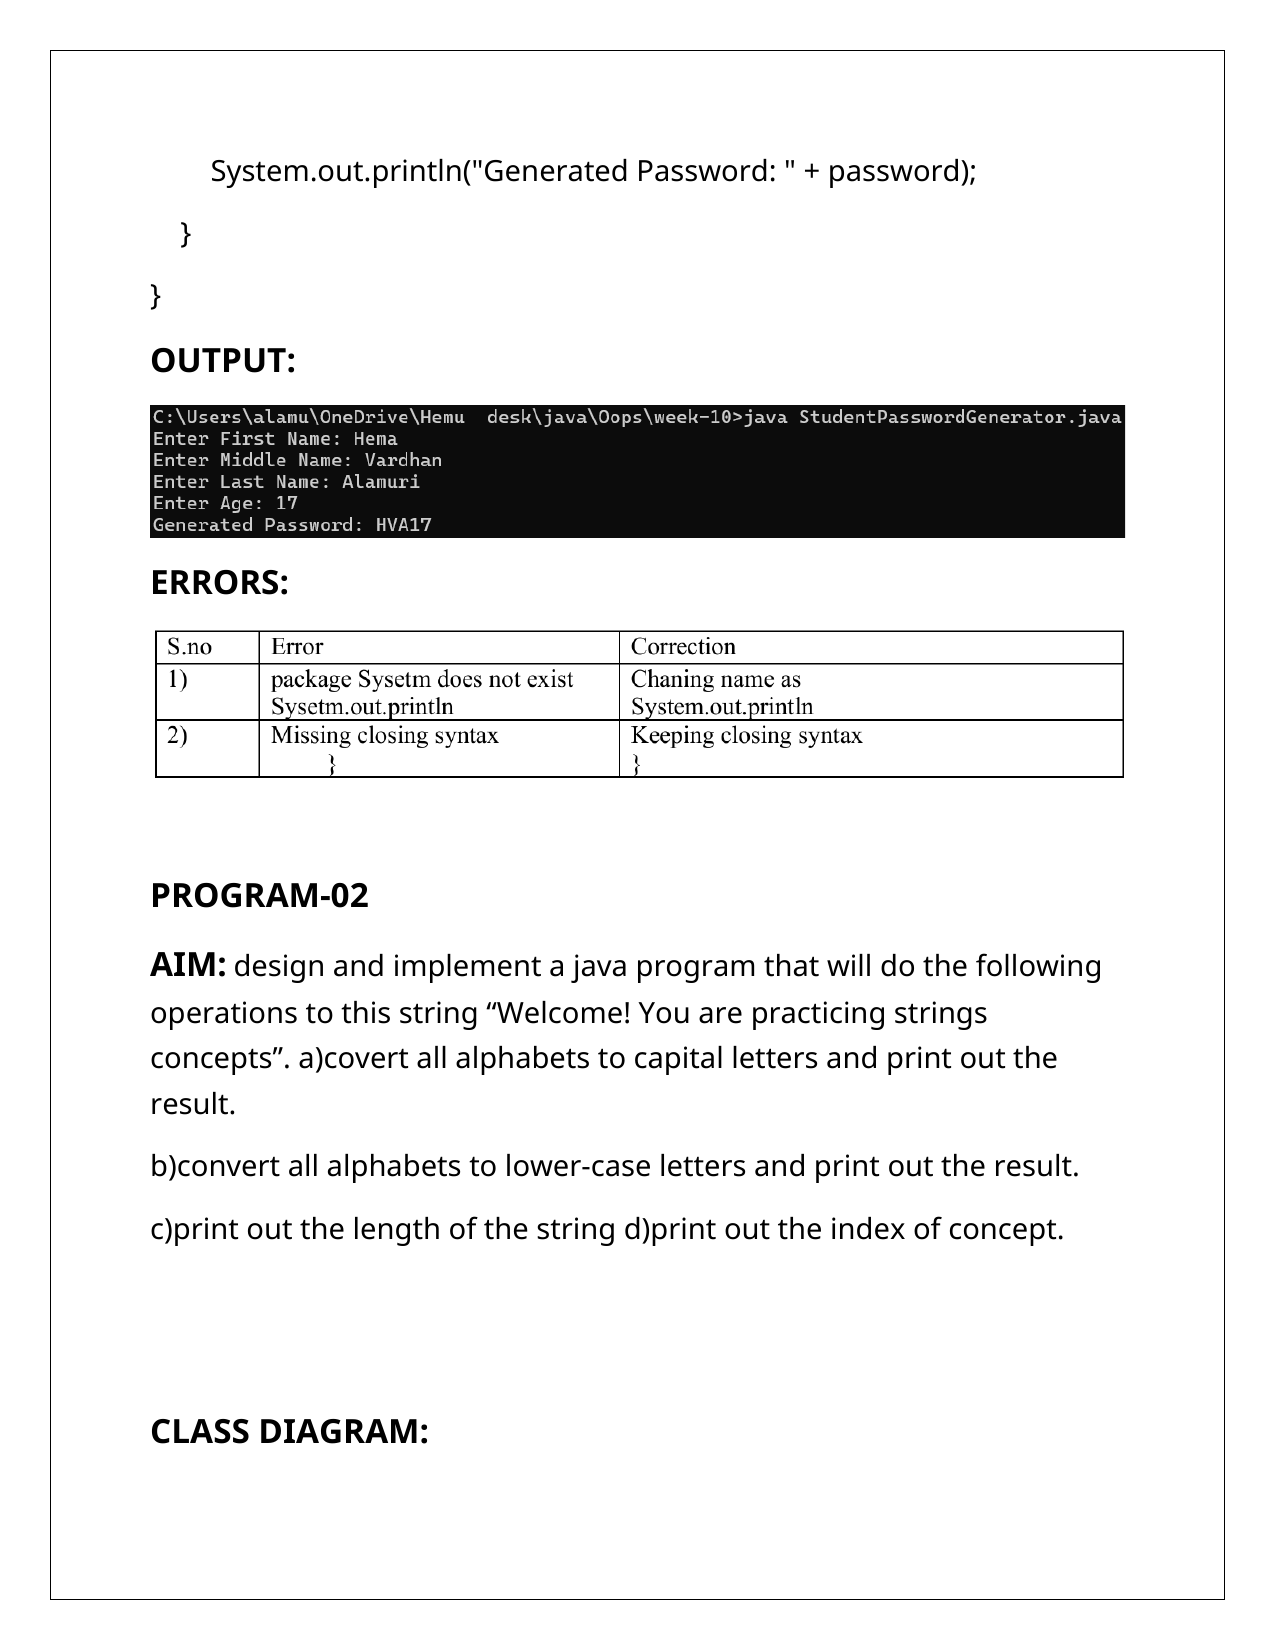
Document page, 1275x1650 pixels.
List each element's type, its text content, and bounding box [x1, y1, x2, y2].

text CLASS DIAGRAM: [150, 1408, 1125, 1453]
text b)convert all alphabets to lower-case letters and print out the result. [150, 1146, 1125, 1185]
text PROGRAM-02 [150, 872, 1125, 917]
text } [150, 274, 1125, 314]
text ERRORS: [150, 559, 1125, 604]
text c)print out the length of the string d)print out the index of concept. [150, 1208, 1125, 1248]
text OUTPUT: [150, 337, 1125, 382]
text AIM: design and implement a java program that will do the following operations to this string “Welcome! You are practicing strings concepts”. a)covert all alphabets to capital letters and print out the result. [150, 941, 1125, 1123]
text } [150, 212, 1125, 252]
text System.out.println("Generated Password: " + password); [150, 150, 1125, 190]
